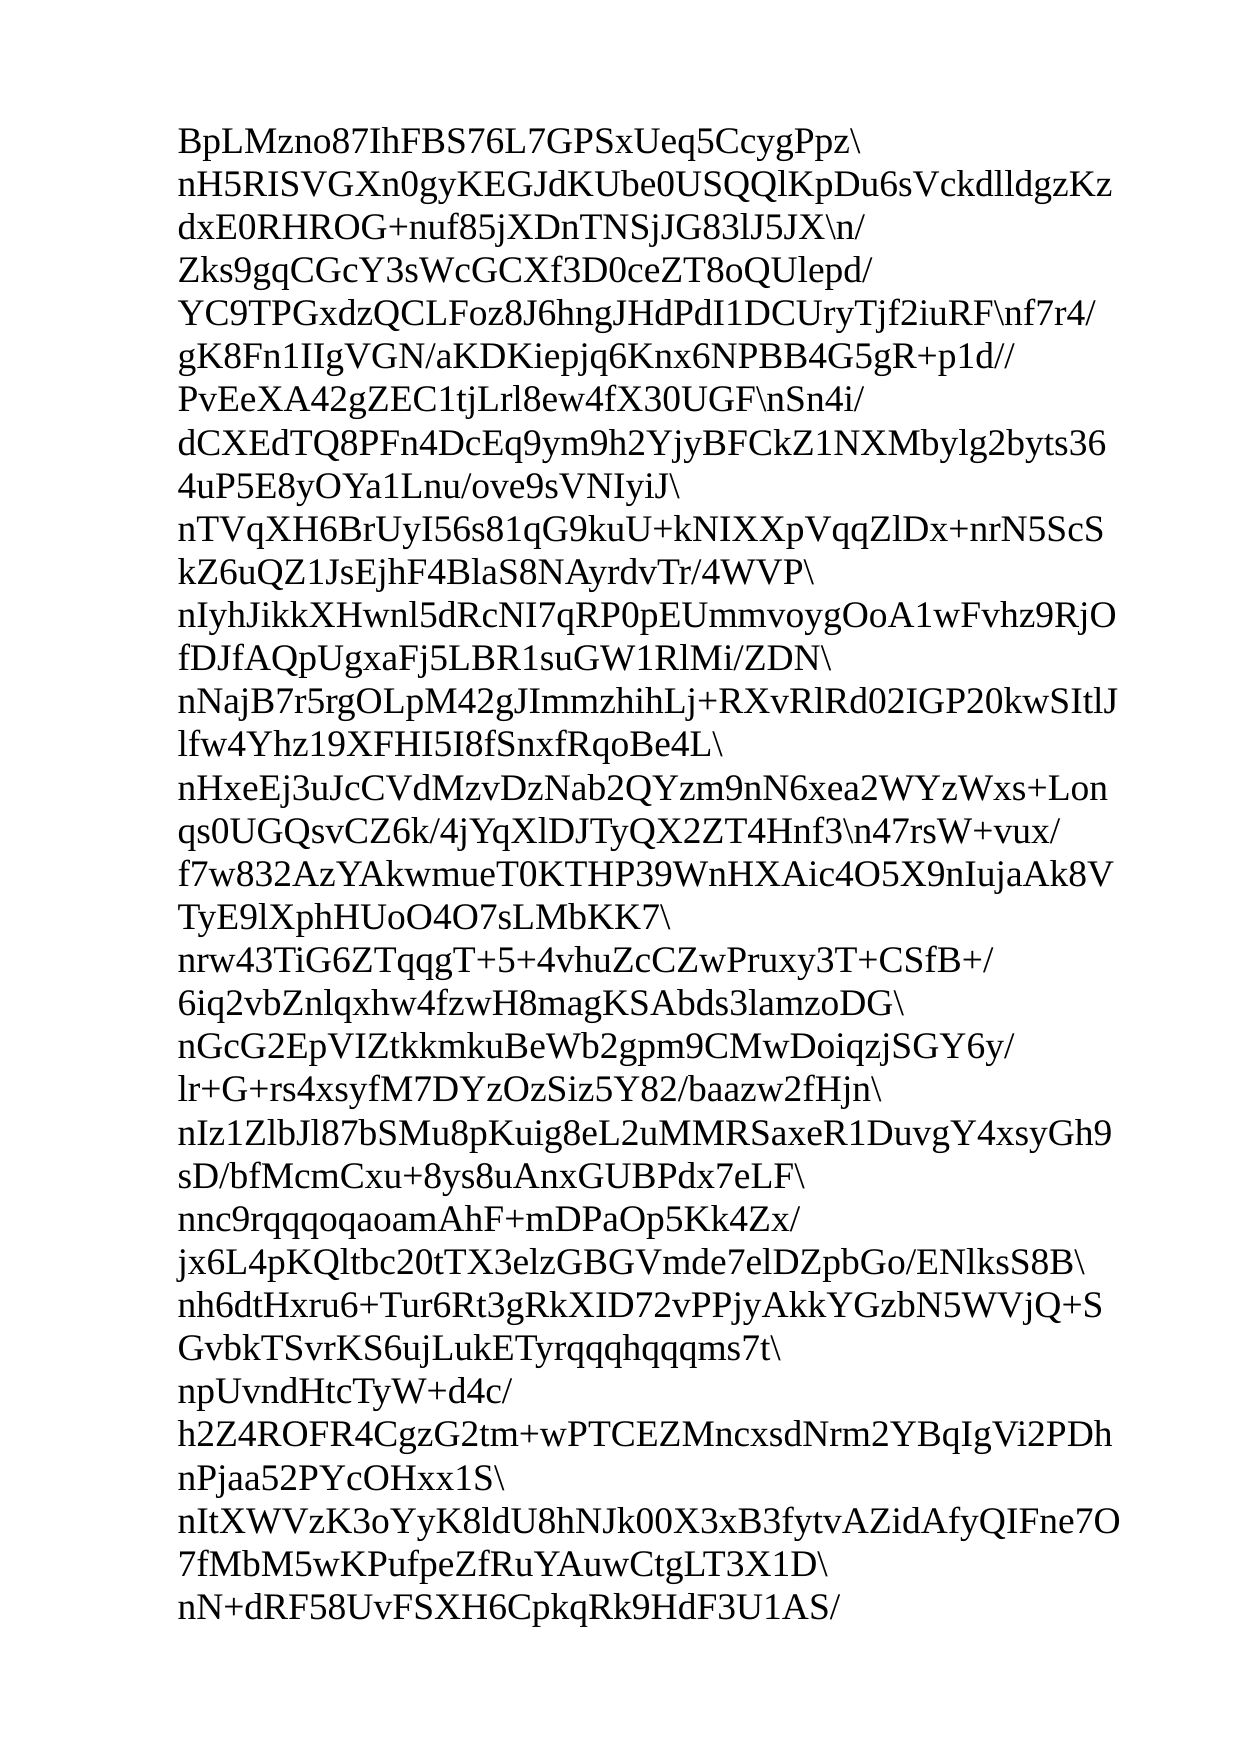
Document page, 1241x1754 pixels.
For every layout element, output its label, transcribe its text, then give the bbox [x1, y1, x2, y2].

list BpLMzno87IhFBS76L7GPSxUeq5CcygPpz\nH5RISVGXn0gyKEGJdKUbe0USQQlKpDu6sVckdlldgzKzdxE0RHROG+nuf85jXDnTNSjJG83lJ5JX\n/Zks9gqCGcY3sWcGCXf3D0ceZT8oQUlepd/YC9TPGxdzQCLFoz8J6hngJHdPdI1DCUryTjf2iuRF\nf7r4/gK8Fn1IIgVGN/aKDKiepjq6Knx6NPBB4G5gR+p1d//PvEeXA42gZEC1tjLrl8ew4fX30UGF\nSn4i/dCXEdTQ8PFn4DcEq9ym9h2YjyBFCkZ1NXMbylg2byts364uP5E8yOYa1Lnu/ove9sVNIyiJ\nTVqXH6BrUyI56s81qG9kuU+kNIXXpVqqZlDx+nrN5ScSkZ6uQZ1JsEjhF4BlaS8NAyrdvTr/4WVP\nIyhJikkXHwnl5dRcNI7qRP0pEUmmvoygOoA1wFvhz9RjOfDJfAQpUgxaFj5LBR1suGW1RlMi/ZDN\nNajB7r5rgOLpM42gJImmzhihLj+RXvRlRd02IGP20kwSItlJlfw4Yhz19XFHI5I8fSnxfRqoBe4L\nHxeEj3uJcCVdMzvDzNab2QYzm9nN6xea2WYzWxs+Lonqs0UGQsvCZ6k/4jYqXlDJTyQX2ZT4Hnf3\n47rsW+vux/f7w832AzYAkwmueT0KTHP39WnHXAic4O5X9nIujaAk8VTyE9lXphHUoO4O7sLMbKK7\nrw43TiG6ZTqqgT+5+4vhuZcCZwPruxy3T+CSfB+/6iq2vbZnlqxhw4fzwH8magKSAbds3lamzoDG\nGcG2EpVIZtkkmkuBeWb2gpm9CMwDoiqzjSGY6y/lr+G+rs4xsyfM7DYzOzSiz5Y82/baazw2fHjn\nIz1ZlbJl87bSMu8pKuig8eL2uMMRSaxeR1DuvgY4xsyGh9sD/bfMcmCxu+8ys8uAnxGUBPdx7eLF\nnc9rqqqoqaoamAhF+mDPaOp5Kk4Zx/jx6L4pKQltbc20tTX3elzGBGVmde7elDZpbGo/ENlksS8B\nh6dtHxru6+Tur6Rt3gRkXID72vPPjyAkkYGzbN5WVjQ+SGvbkTSvrKS6ujLukETyrqqqhqqqms7t\npUvndHtcTyW+d4c/h2Z4ROFR4CgzG2tm+wPTCEZMncxsdNrm2YBqIgVi2PDhnPjaa52PYcOHxx1S\nItXWVzK3oYyK8ldU8hNJk00X3xB3fytvAZidAfyQIFne7O7fMbM5wKPufpeZfRuYAuwCtgLT3X1D\nN+dRF58UvFSXH6CpkqRk9HdF3U1AS/ [177, 118, 1122, 1627]
